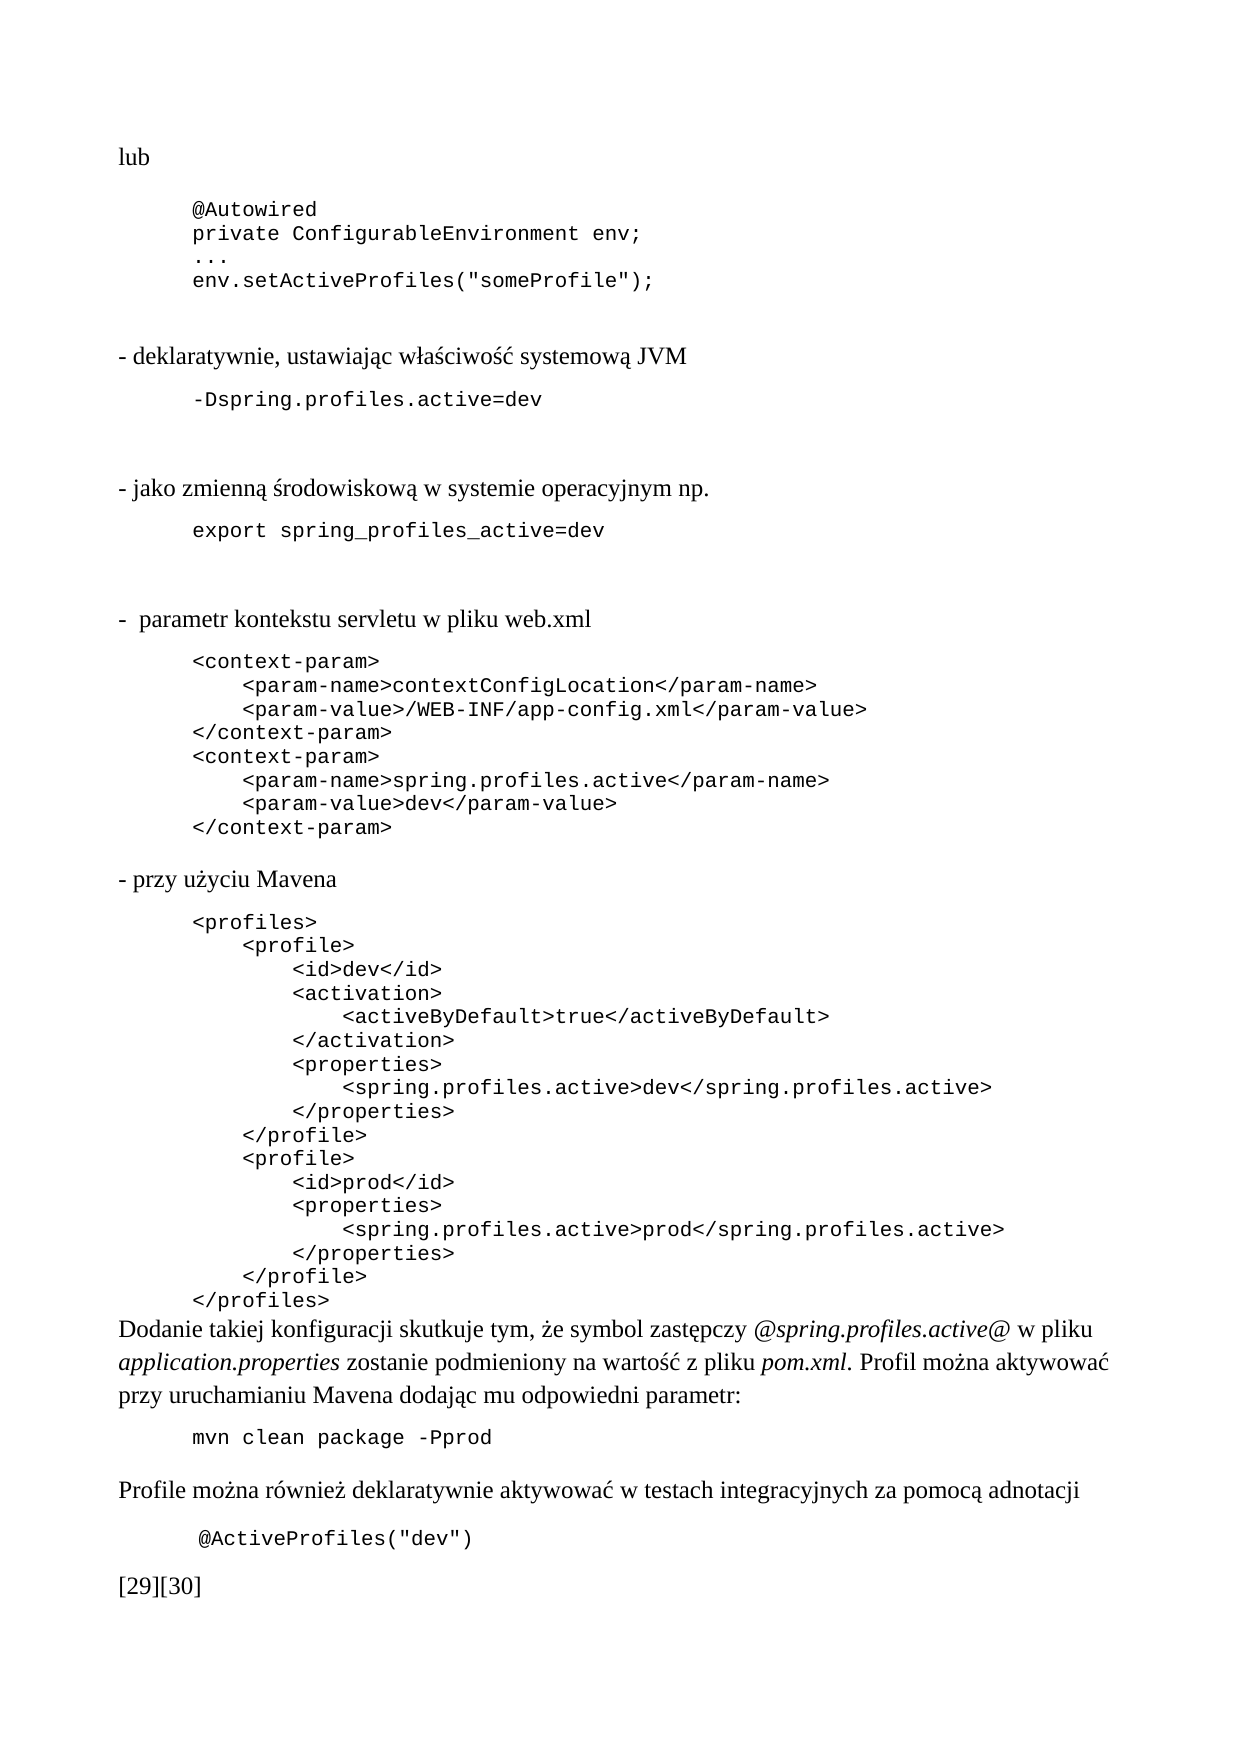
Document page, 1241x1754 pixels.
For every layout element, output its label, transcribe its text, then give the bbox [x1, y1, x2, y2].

text mvn clean package -Pprod [192, 1427, 1122, 1451]
text @ActiveProfiles("dev") [192, 1522, 1122, 1552]
text </properties> [192, 1101, 1122, 1124]
text -Dspring.profiles.active=dev [192, 389, 1122, 413]
text - przy użyciu Mavena [118, 864, 1122, 893]
text </context-param> [192, 817, 1122, 841]
text - deklaratywnie, ustawiając właściwość systemową JVM [118, 341, 1122, 370]
text </properties> [192, 1243, 1122, 1266]
text <spring.profiles.active>prod</spring.profiles.active> [192, 1219, 1122, 1243]
text <profile> [192, 935, 1122, 959]
text ... [192, 247, 1122, 270]
text env.setActiveProfiles("someProfile"); [192, 270, 1122, 294]
text export spring_profiles_active=dev [192, 520, 1122, 544]
text <profile> [192, 1148, 1122, 1172]
text <id>prod</id> [192, 1172, 1122, 1196]
text <context-param> [192, 746, 1122, 769]
text </context-param> [192, 722, 1122, 746]
text - parametr kontekstu servletu w pliku web.xml [118, 604, 1122, 632]
text <activeByDefault>true</activeByDefault> [192, 1006, 1122, 1030]
text <context-param> [192, 651, 1122, 675]
text <profiles> [192, 912, 1122, 935]
text </profiles> [192, 1290, 1122, 1314]
text <activation> [192, 983, 1122, 1006]
text </profile> [192, 1266, 1122, 1290]
text [29][30] [118, 1571, 1122, 1599]
text <param-name>spring.profiles.active</param-name> [192, 769, 1122, 793]
text <properties> [192, 1196, 1122, 1219]
text <param-name>contextConfigLocation</param-name> [192, 675, 1122, 699]
text <id>dev</id> [192, 959, 1122, 983]
text - jako zmienną środowiskową w systemie operacyjnym np. [118, 473, 1122, 501]
text @Autowired [192, 199, 1122, 223]
text <param-value>/WEB-INF/app-config.xml</param-value> [192, 699, 1122, 722]
text <properties> [192, 1054, 1122, 1077]
text <param-value>dev</param-value> [192, 793, 1122, 817]
text Profile można również deklaratywnie aktywować w testach integracyjnych za pomocą adnotacji [118, 1475, 1122, 1503]
text private ConfigurableEnvironment env; [192, 223, 1122, 247]
text lub [118, 142, 1122, 171]
text Dodanie takiej konfiguracji skutkuje tym, że symbol zastępczy @spring.profiles.active@ w pliku application.properties zostanie podmieniony na wartość z pliku pom.xml. Profil można aktywować przy uruchamianiu Mavena dodając mu odpowiedni parametr: [118, 1314, 1122, 1408]
text <spring.profiles.active>dev</spring.profiles.active> [192, 1077, 1122, 1101]
text </profile> [192, 1124, 1122, 1148]
text </activation> [192, 1030, 1122, 1054]
